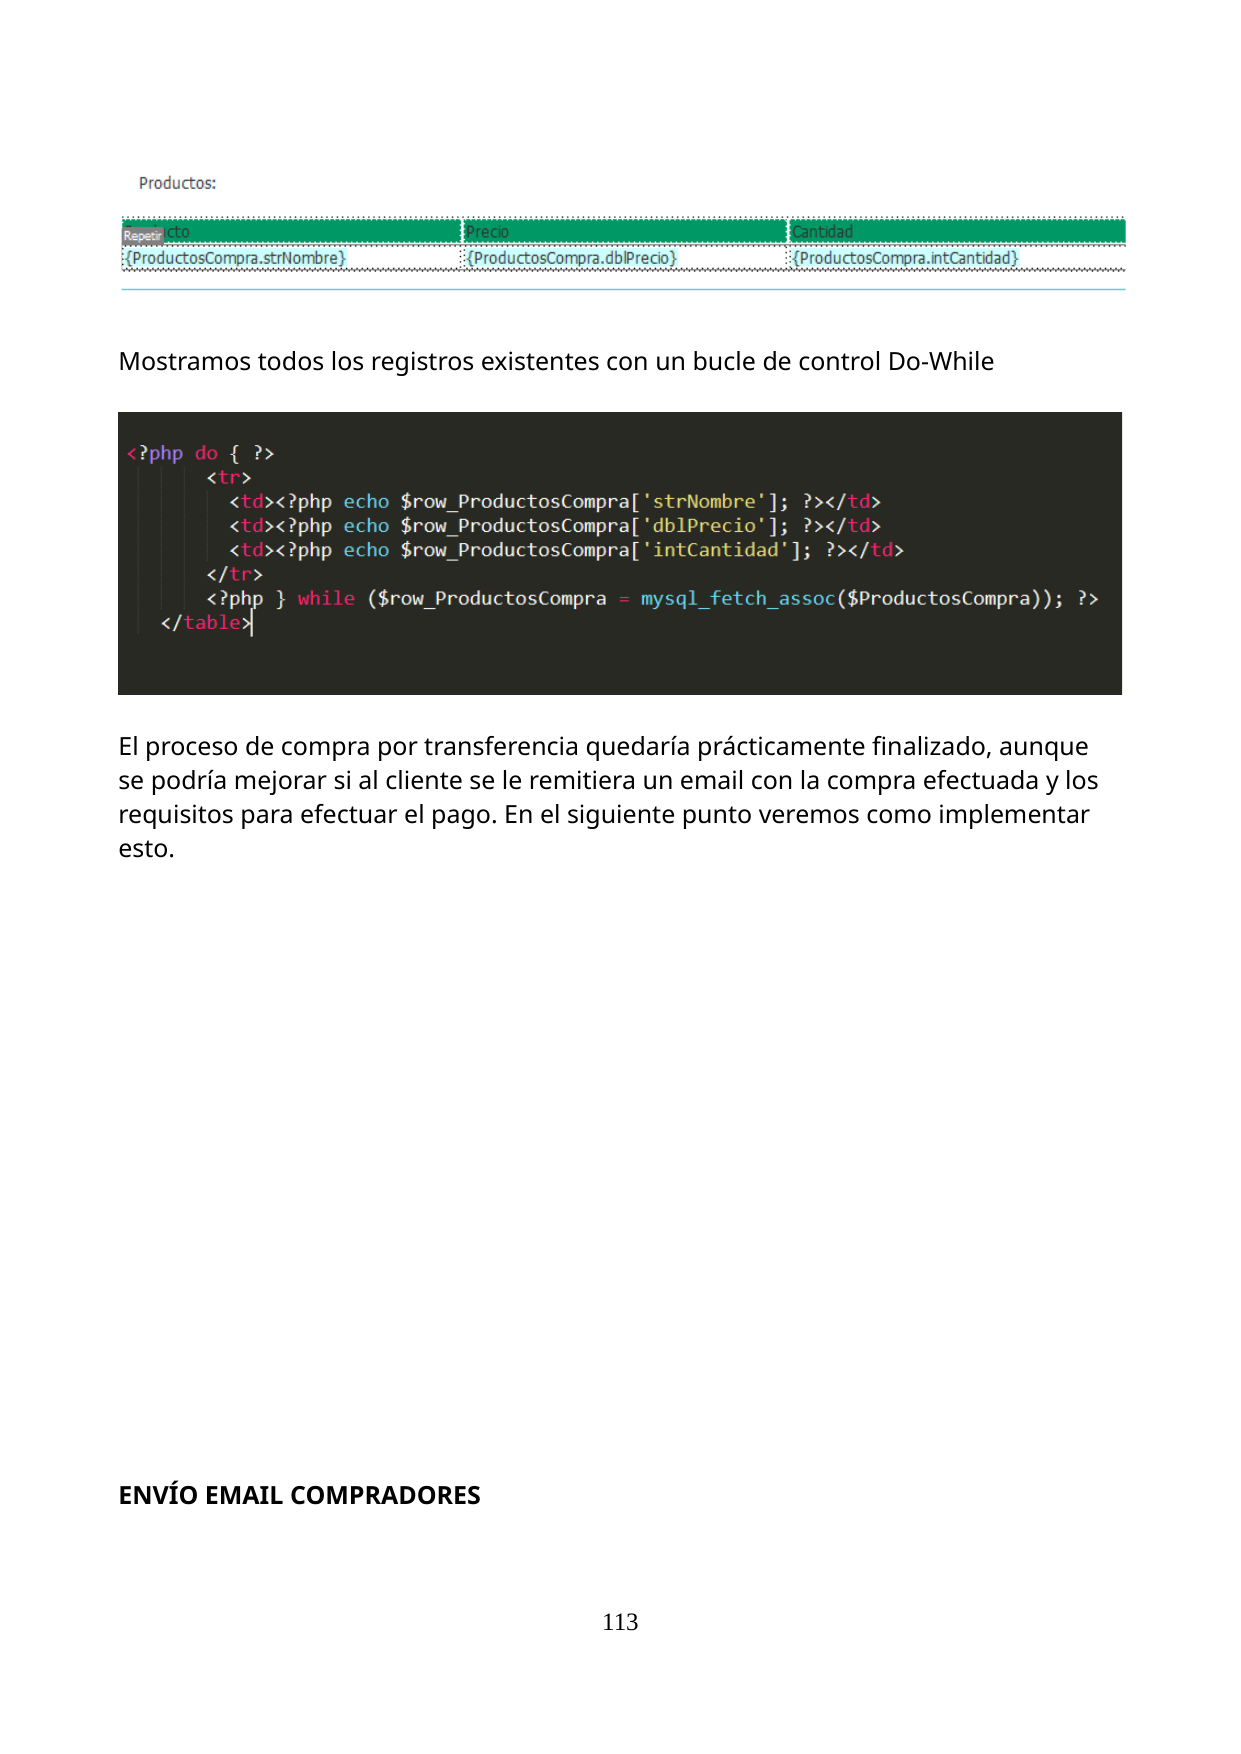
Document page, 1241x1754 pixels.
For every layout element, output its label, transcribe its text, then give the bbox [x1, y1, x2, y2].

picture [118, 412, 1123, 695]
text Mostramos todos los registros existentes con un bucle de control Do-While [118, 344, 1122, 378]
text El proceso de compra por transferencia quedaría prácticamente finalizado, aunque se podría mejorar si al cliente se le remitiera un email con la compra efectuada y los requisitos para efectuar el pago. En el siguiente punto veremos como implementar esto. [118, 728, 1122, 865]
text ENVÍO EMAIL COMPRADORES [118, 1478, 1122, 1512]
picture [121, 168, 1126, 310]
